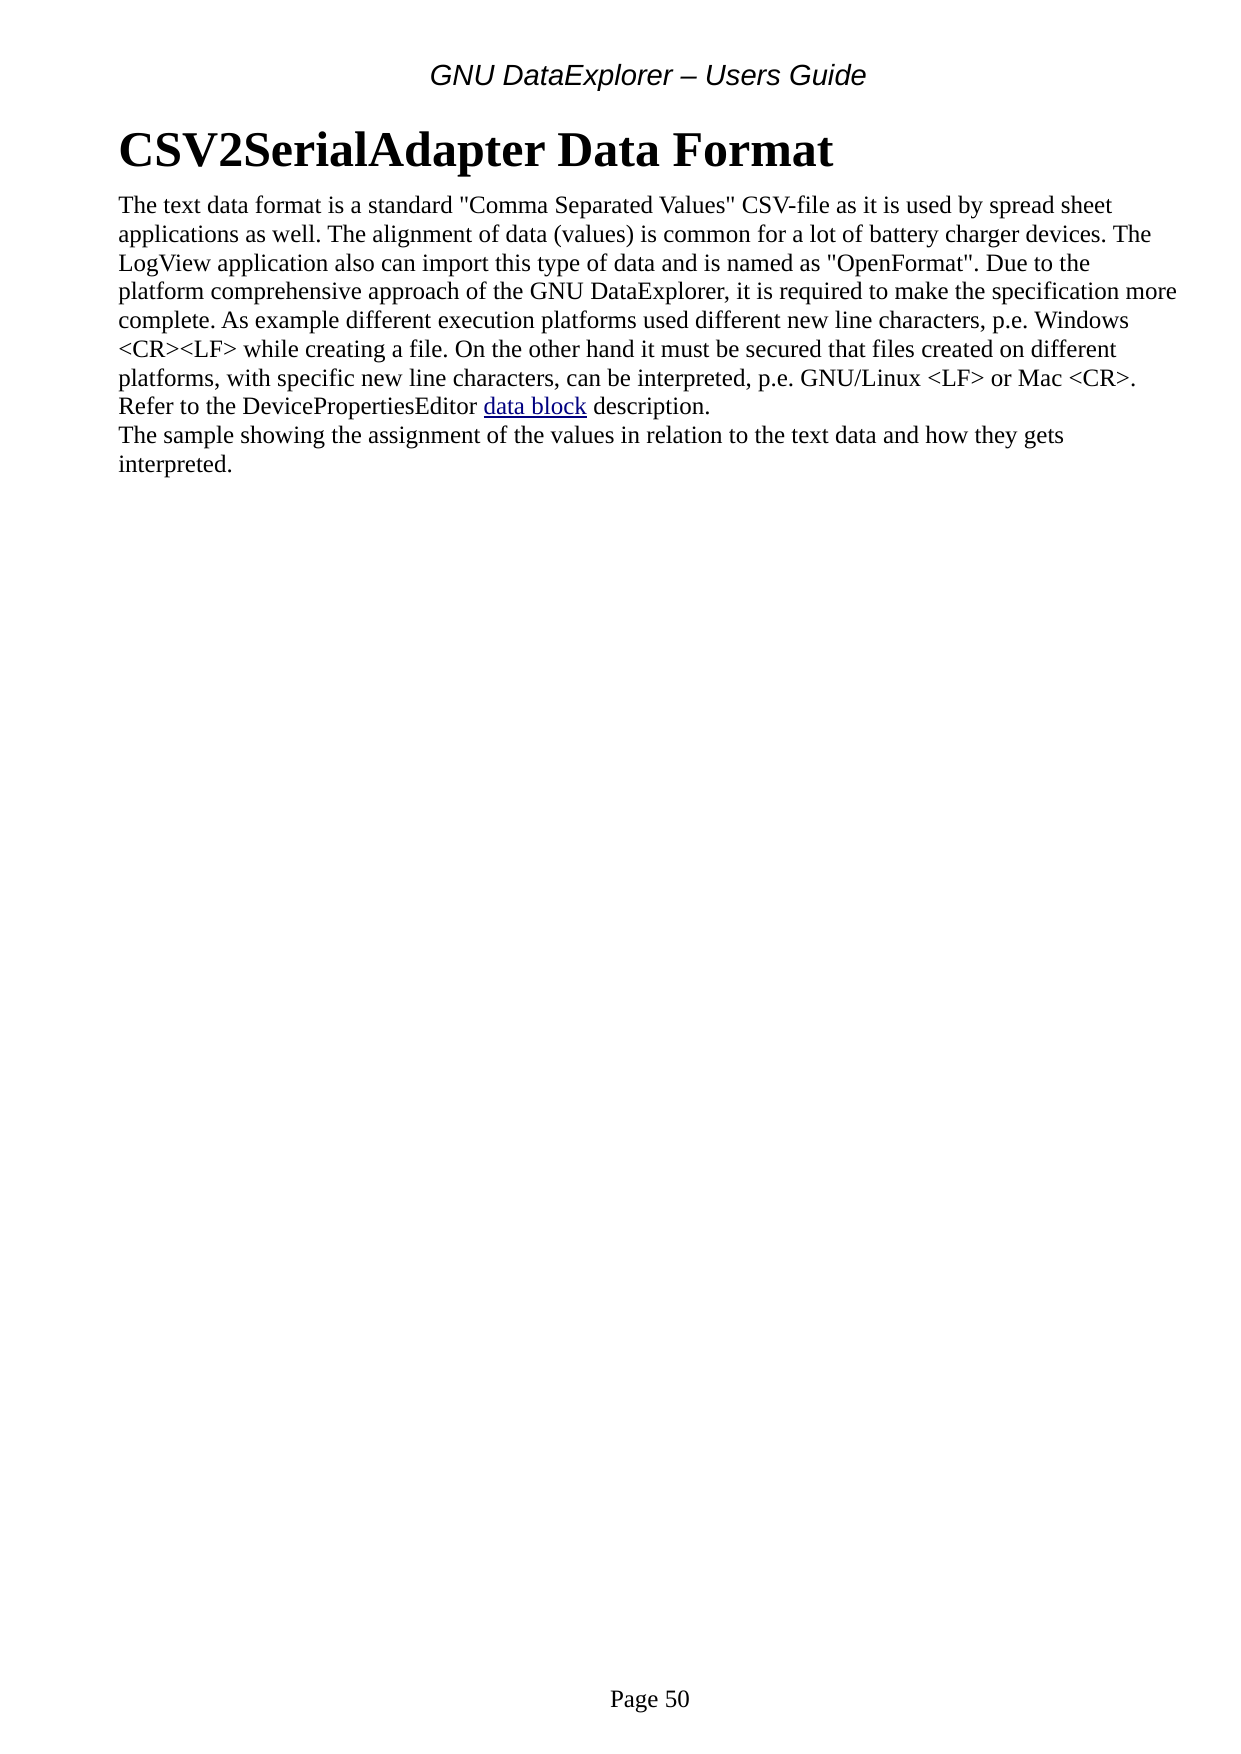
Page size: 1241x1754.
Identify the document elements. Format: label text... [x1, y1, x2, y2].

subtitle CSV2SerialAdapter Data Format [118, 120, 1181, 178]
text The text data format is a standard "Comma Separated Values" CSV-file as it is used by spread sheet applications as well. The alignment of data (values) is common for a lot of battery charger devices. The LogView application also can import this type of data and is named as "OpenFormat". Due to the platform comprehensive approach of the GNU DataExplorer, it is required to make the specification more complete. As example different execution platforms used different new line characters, p.e. Windows <CR><LF> while creating a file. On the other hand it must be secured that files created on different platforms, with specific new line characters, can be interpreted, p.e. GNU/Linux <LF> or Mac <CR>. Refer to the DevicePropertiesEditor data block description. The sample showing the assignment of the values in relation to the text data and how they gets interpreted. [118, 190, 1181, 478]
